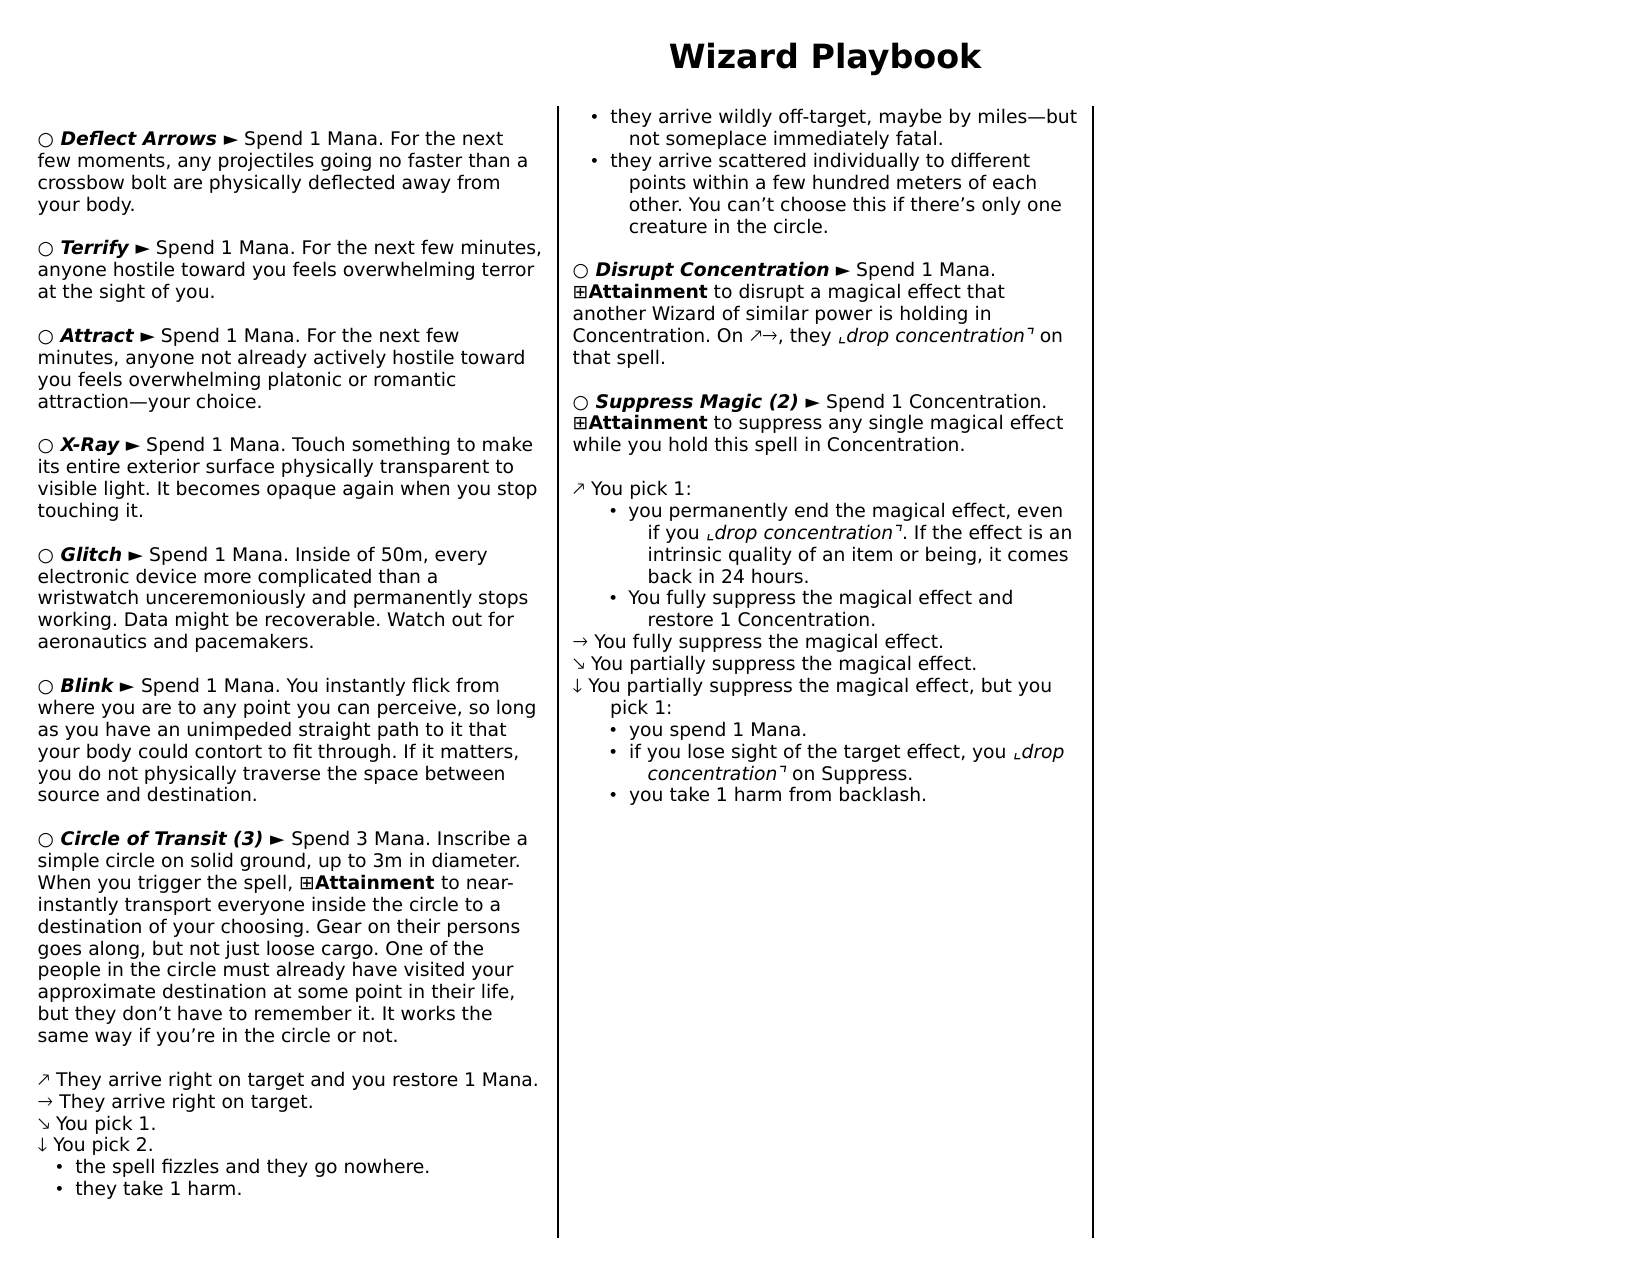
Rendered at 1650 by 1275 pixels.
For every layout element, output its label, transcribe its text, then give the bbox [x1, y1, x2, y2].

text ○ Glitch ► Spend 1 Mana. Inside of 50m, every electronic device more complicated than a wristwatch unceremoniously and permanently stops working. Data might be recoverable. Watch out for aeronautics and pacemakers. [37, 544, 542, 653]
list the spell fizzles and they go nowhere. [56, 1156, 542, 1178]
text 🡕 You pick 1: [572, 478, 1077, 500]
text ○ Circle of Transit (3) ► Spend 3 Mana. Inscribe a simple circle on solid ground, up to 3m in diameter. When you trigger the spell, ⊞Attainment to near-instantly transport everyone inside the circle to a destination of your choosing. Gear on their persons goes along, but not just loose cargo. One of the people in the circle must already have visited your approximate destination at some point in their life, but they don’t have to remember it. It works the same way if you’re in the circle or not. [37, 828, 542, 1047]
list you take 1 harm from backlash. [610, 784, 1077, 806]
text ○ Deflect Arrows ► Spend 1 Mana. For the next few moments, any projectiles going no faster than a crossbow bolt are physically deflected away from your body. [37, 128, 542, 216]
list they take 1 harm. [56, 1178, 542, 1200]
text ○ X-Ray ► Spend 1 Mana. Touch something to make its entire exterior surface physically transparent to visible light. It becomes opaque again when you stop touching it. [37, 434, 542, 522]
text ○ Disrupt Concentration ► Spend 1 Mana. ⊞Attainment to disrupt a magical effect that another Wizard of similar power is holding in Concentration. On 🡕🡒, they ⌞drop concentration⌝ on that spell. [572, 259, 1077, 369]
text 🡒 They arrive right on target. [37, 1091, 542, 1113]
text 🡖 You partially suppress the magical effect. [572, 653, 1077, 675]
text 🡒 You fully suppress the magical effect. [572, 631, 1077, 653]
text 🡓 You partially suppress the magical effect, but you pick 1: [572, 675, 1077, 719]
list you spend 1 Mana. [610, 719, 1077, 741]
list You fully suppress the magical effect and restore 1 Concentration. [610, 588, 1077, 631]
text ○ Blink ► Spend 1 Mana. You instantly flick from where you are to any point you can perceive, so long as you have an unimpeded straight path to it that your body could contort to fit through. If it matters, you do not physically traverse the space between source and destination. [37, 675, 542, 806]
text 🡖 You pick 1. [37, 1113, 542, 1134]
text ○ Suppress Magic (2) ► Spend 1 Concentration. ⊞Attainment to suppress any single magical effect while you hold this spell in Concentration. [572, 391, 1077, 456]
list they arrive scattered individually to different points within a few hundred meters of each other. You can’t choose this if there’s only one creature in the circle. [591, 150, 1077, 238]
text 🡓 You pick 2. [37, 1134, 542, 1156]
list if you lose sight of the target effect, you ⌞drop concentration⌝ on Suppress. [610, 741, 1077, 784]
text 🡕 They arrive right on target and you restore 1 Mana. [37, 1069, 542, 1091]
text ○ Attract ► Spend 1 Mana. For the next few minutes, anyone not already actively hostile toward you feels overwhelming platonic or romantic attraction—your choice. [37, 325, 542, 413]
list you permanently end the magical effect, even if you ⌞drop concentration⌝. If the effect is an intrinsic quality of an item or being, it comes back in 24 hours. [610, 500, 1077, 588]
list they arrive wildly off-target, maybe by miles—but not someplace immediately fatal. [591, 106, 1077, 150]
text ○ Terrify ► Spend 1 Mana. For the next few minutes, anyone hostile toward you feels overwhelming terror at the sight of you. [37, 238, 542, 303]
